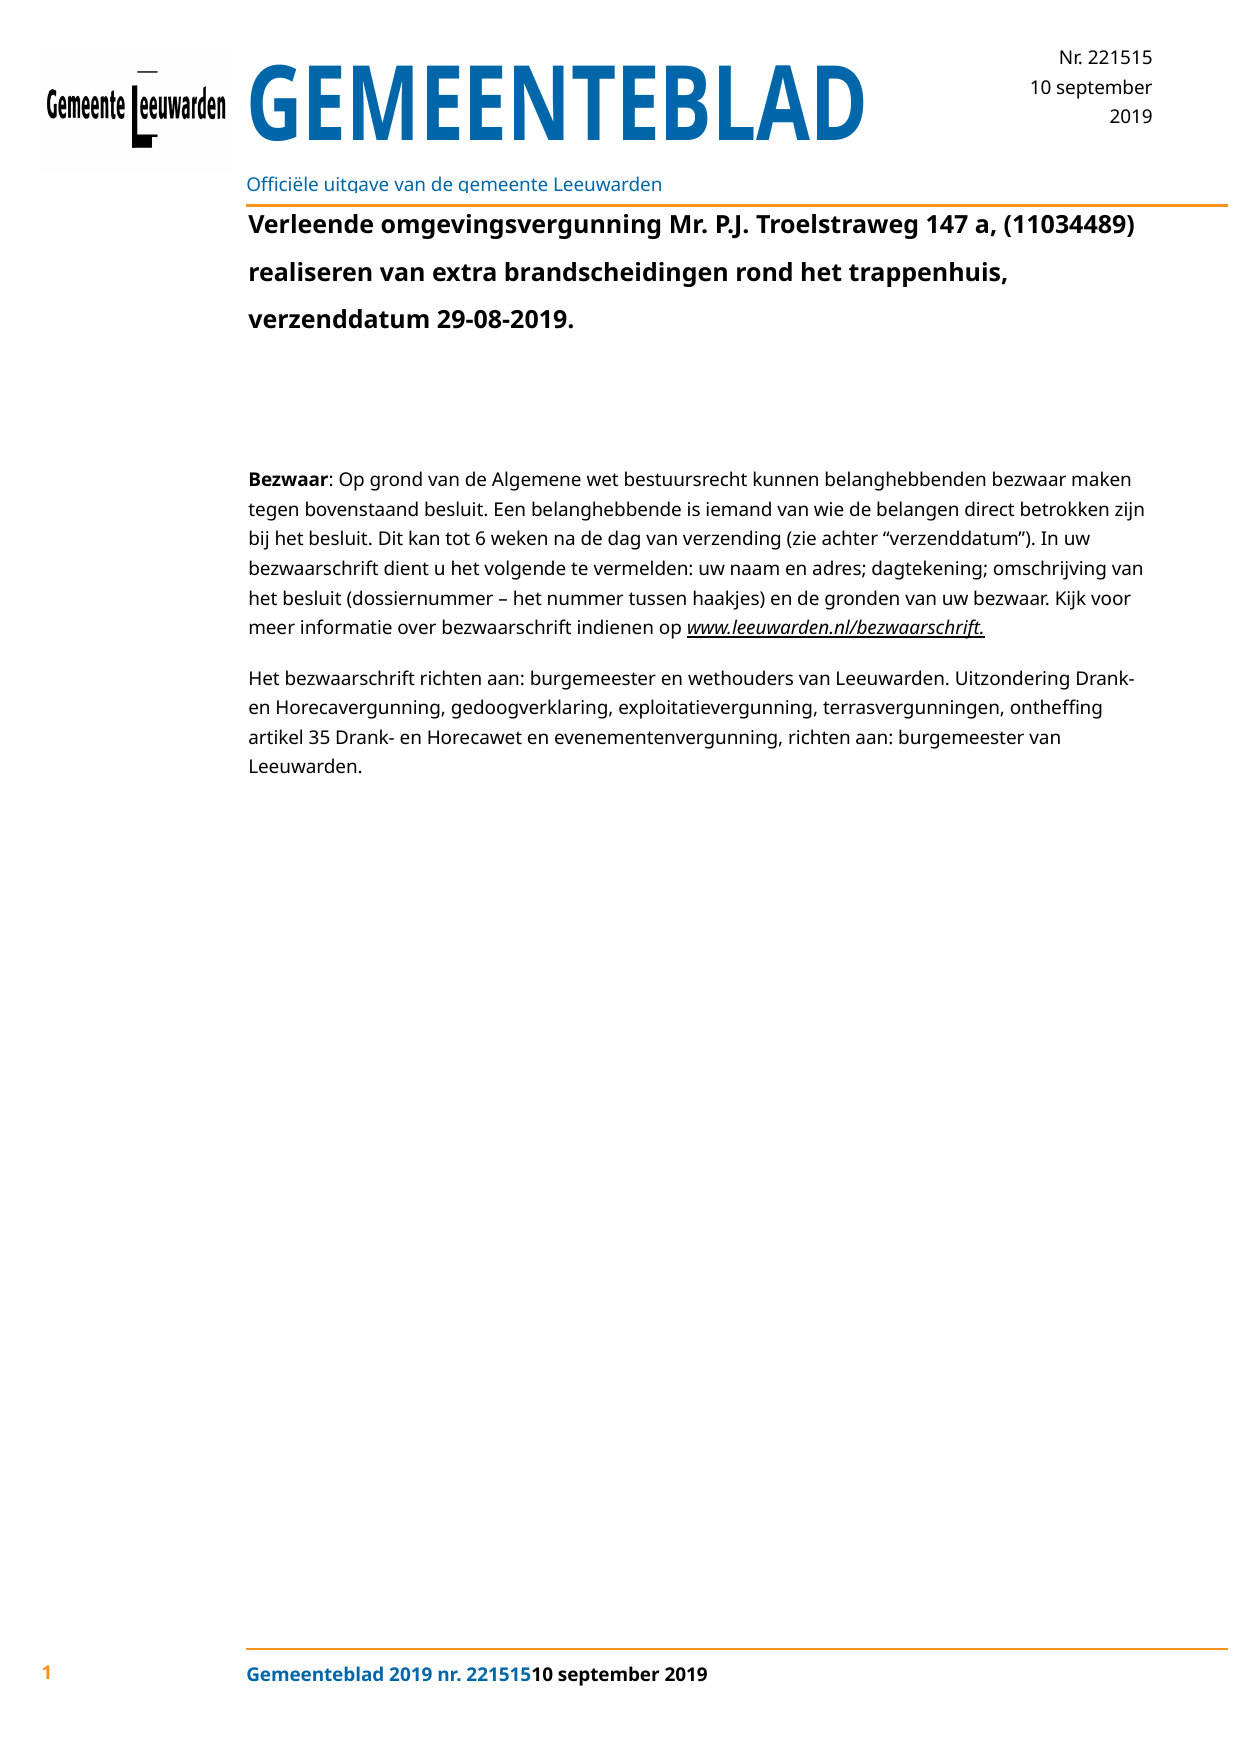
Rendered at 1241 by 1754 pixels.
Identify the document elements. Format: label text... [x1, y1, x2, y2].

text Het bezwaarschrift richten aan: burgemeester en wethouders van Leeuwarden. Uitzondering Drank- en Horecavergunning, gedoogverklaring, exploitatievergunning, terrasvergunningen, ontheffing artikel 35 Drank- en Horecawet en evenementenvergunning, richten aan: burgemeester van Leeuwarden. [248, 665, 1152, 779]
text Verleende omgevingsvergunning Mr. P.J. Troelstraweg 147 a, (11034489) realiseren van extra brandscheidingen rond het trappenhuis, verzenddatum 29-08-2019. [248, 207, 1152, 336]
picture [41, 47, 231, 172]
text Bezwaar: Op grond van de Algemene wet bestuursrecht kunnen belanghebbenden bezwaar maken tegen bovenstaand besluit. Een belanghebbende is iemand van wie de belangen direct betrokken zijn bij het besluit. Dit kan tot 6 weken na de dag van verzending (zie achter “verzenddatum”). In uw bezwaarschrift dient u het volgende te vermelden: uw naam en adres; dagtekening; omschrijving van het besluit (dossiernummer – het nummer tussen haakjes) en de gronden van uw bezwaar. Kijk voor meer informatie over bezwaarschrift indienen op www.leeuwarden.nl/bezwaarschrift. [248, 466, 1152, 640]
